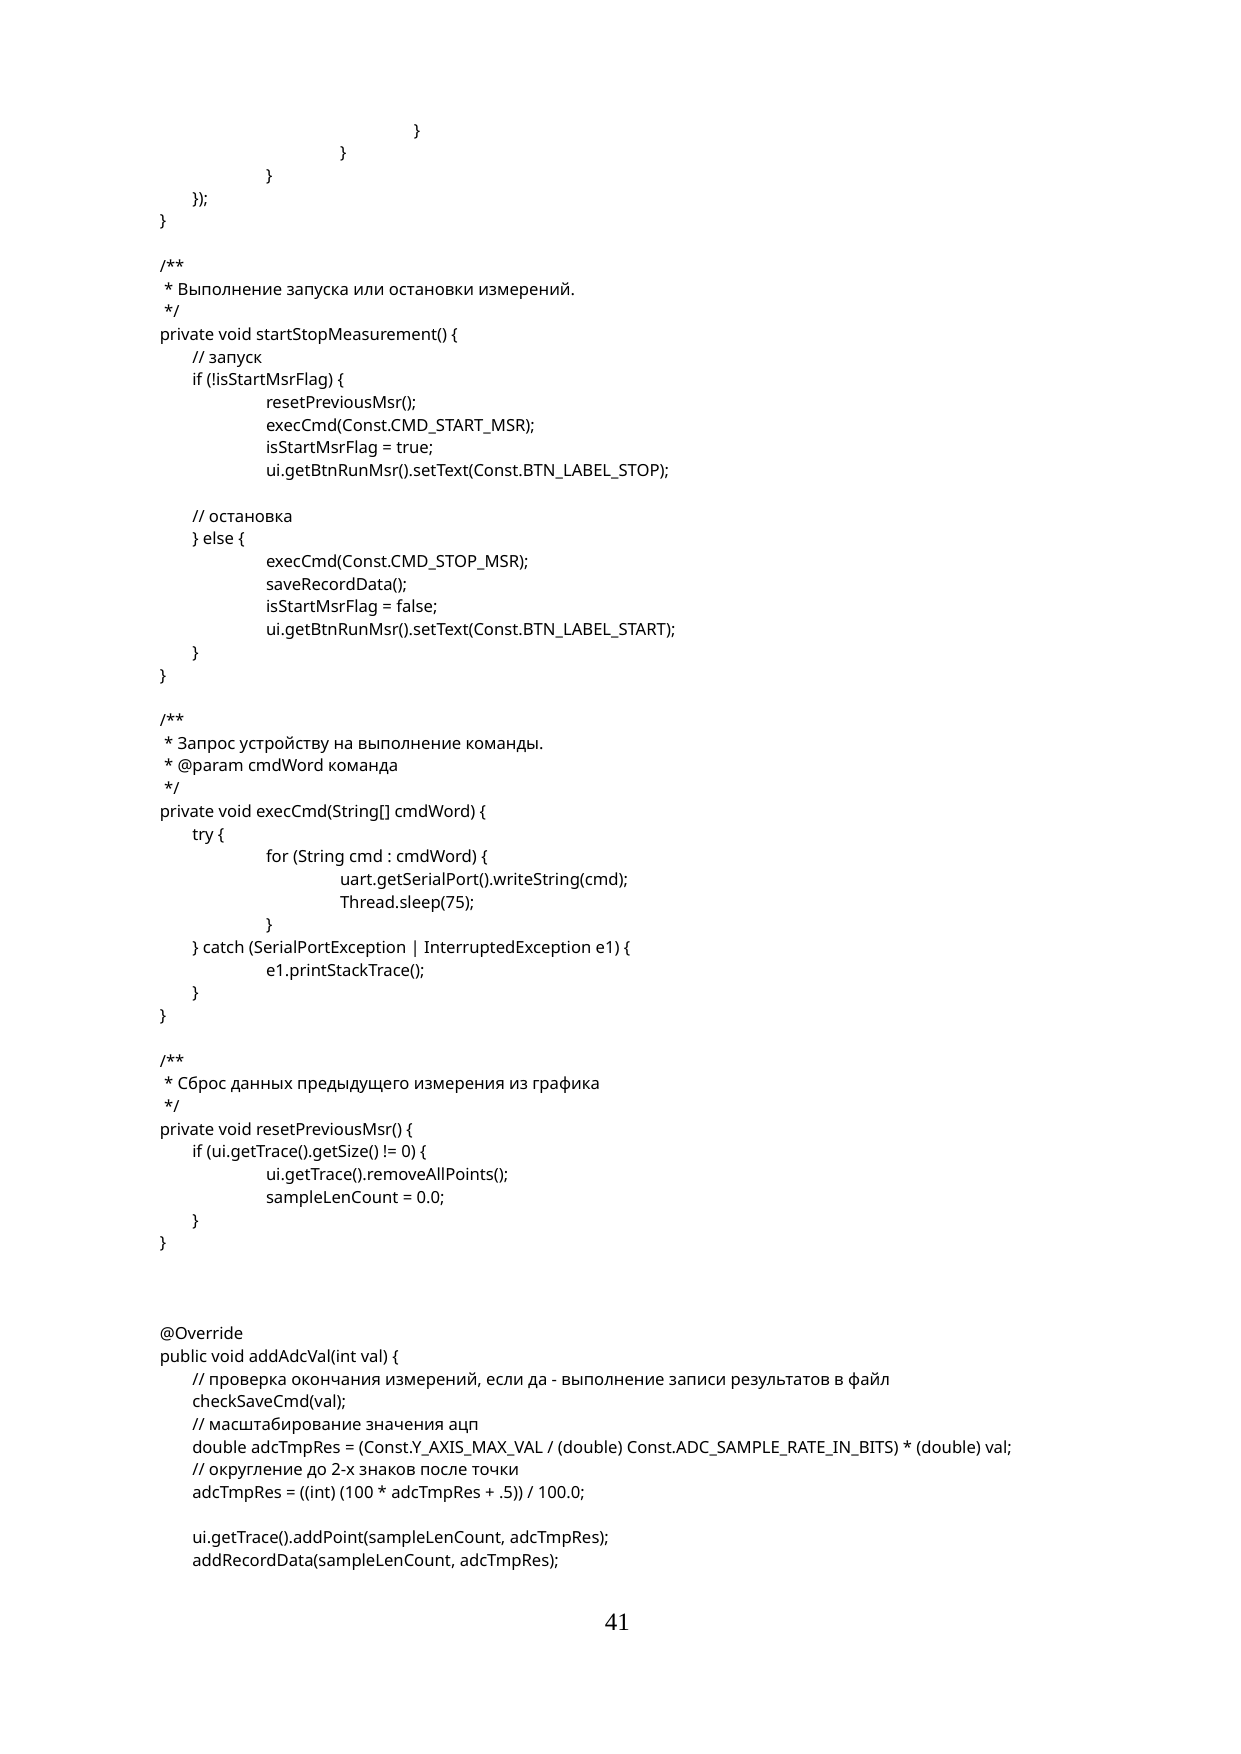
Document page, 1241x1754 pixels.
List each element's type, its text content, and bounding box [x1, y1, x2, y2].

text } [118, 1231, 1122, 1253]
text e1.printStackTrace(); [118, 958, 1122, 981]
text } [118, 640, 1122, 663]
text } [118, 163, 1122, 186]
text checkSaveCmd(val); [118, 1390, 1122, 1412]
text * Сброс данных предыдущего измерения из графика [118, 1072, 1122, 1094]
text ui.getBtnRunMsr().setText(Const.BTN_LABEL_STOP); [118, 459, 1122, 481]
text resetPreviousMsr(); [118, 391, 1122, 413]
text // проверка окончания измерений, если да - выполнение записи результатов в файл [118, 1367, 1122, 1390]
text ui.getBtnRunMsr().setText(Const.BTN_LABEL_START); [118, 618, 1122, 640]
text /** [118, 254, 1122, 277]
text adcTmpRes = ((int) (100 * adcTmpRes + .5)) / 100.0; [118, 1481, 1122, 1503]
text // округление до 2-х знаков после точки [118, 1458, 1122, 1481]
text /** [118, 1049, 1122, 1072]
text ui.getTrace().removeAllPoints(); [118, 1163, 1122, 1185]
text uart.getSerialPort().writeString(cmd); [118, 867, 1122, 890]
text */ [118, 777, 1122, 799]
text } catch (SerialPortException | InterruptedException e1) { [118, 936, 1122, 958]
text } [118, 1208, 1122, 1231]
text Thread.sleep(75); [118, 890, 1122, 913]
text /** [118, 708, 1122, 731]
text */ [118, 300, 1122, 322]
text execCmd(Const.CMD_START_MSR); [118, 413, 1122, 436]
text for (String cmd : cmdWord) { [118, 845, 1122, 867]
text } [118, 141, 1122, 163]
text } [118, 209, 1122, 232]
text } else { [118, 527, 1122, 549]
text try { [118, 822, 1122, 845]
text execCmd(Const.CMD_STOP_MSR); [118, 549, 1122, 572]
text } [118, 913, 1122, 936]
text * @param cmdWord команда [118, 754, 1122, 777]
text addRecordData(sampleLenCount, adcTmpRes); [118, 1549, 1122, 1571]
text if (!isStartMsrFlag) { [118, 368, 1122, 391]
text saveRecordData(); [118, 572, 1122, 595]
text }); [118, 186, 1122, 209]
text double adcTmpRes = (Const.Y_AXIS_MAX_VAL / (double) Const.ADC_SAMPLE_RATE_IN_BITS) * (double) val; [118, 1435, 1122, 1458]
text // остановка [118, 504, 1122, 527]
text // запуск [118, 345, 1122, 368]
text private void execCmd(String[] cmdWord) { [118, 799, 1122, 822]
text @Override [118, 1322, 1122, 1344]
text } [118, 663, 1122, 686]
text private void startStopMeasurement() { [118, 322, 1122, 345]
text private void resetPreviousMsr() { [118, 1117, 1122, 1140]
text isStartMsrFlag = true; [118, 436, 1122, 459]
text * Запрос устройству на выполнение команды. [118, 731, 1122, 754]
text // масштабирование значения ацп [118, 1412, 1122, 1435]
text ui.getTrace().addPoint(sampleLenCount, adcTmpRes); [118, 1526, 1122, 1549]
text } [118, 981, 1122, 1004]
text if (ui.getTrace().getSize() != 0) { [118, 1140, 1122, 1163]
text * Выполнение запуска или остановки измерений. [118, 277, 1122, 300]
text sampleLenCount = 0.0; [118, 1185, 1122, 1208]
text public void addAdcVal(int val) { [118, 1344, 1122, 1367]
text isStartMsrFlag = false; [118, 595, 1122, 618]
text } [118, 118, 1122, 141]
text } [118, 1004, 1122, 1026]
text */ [118, 1094, 1122, 1117]
